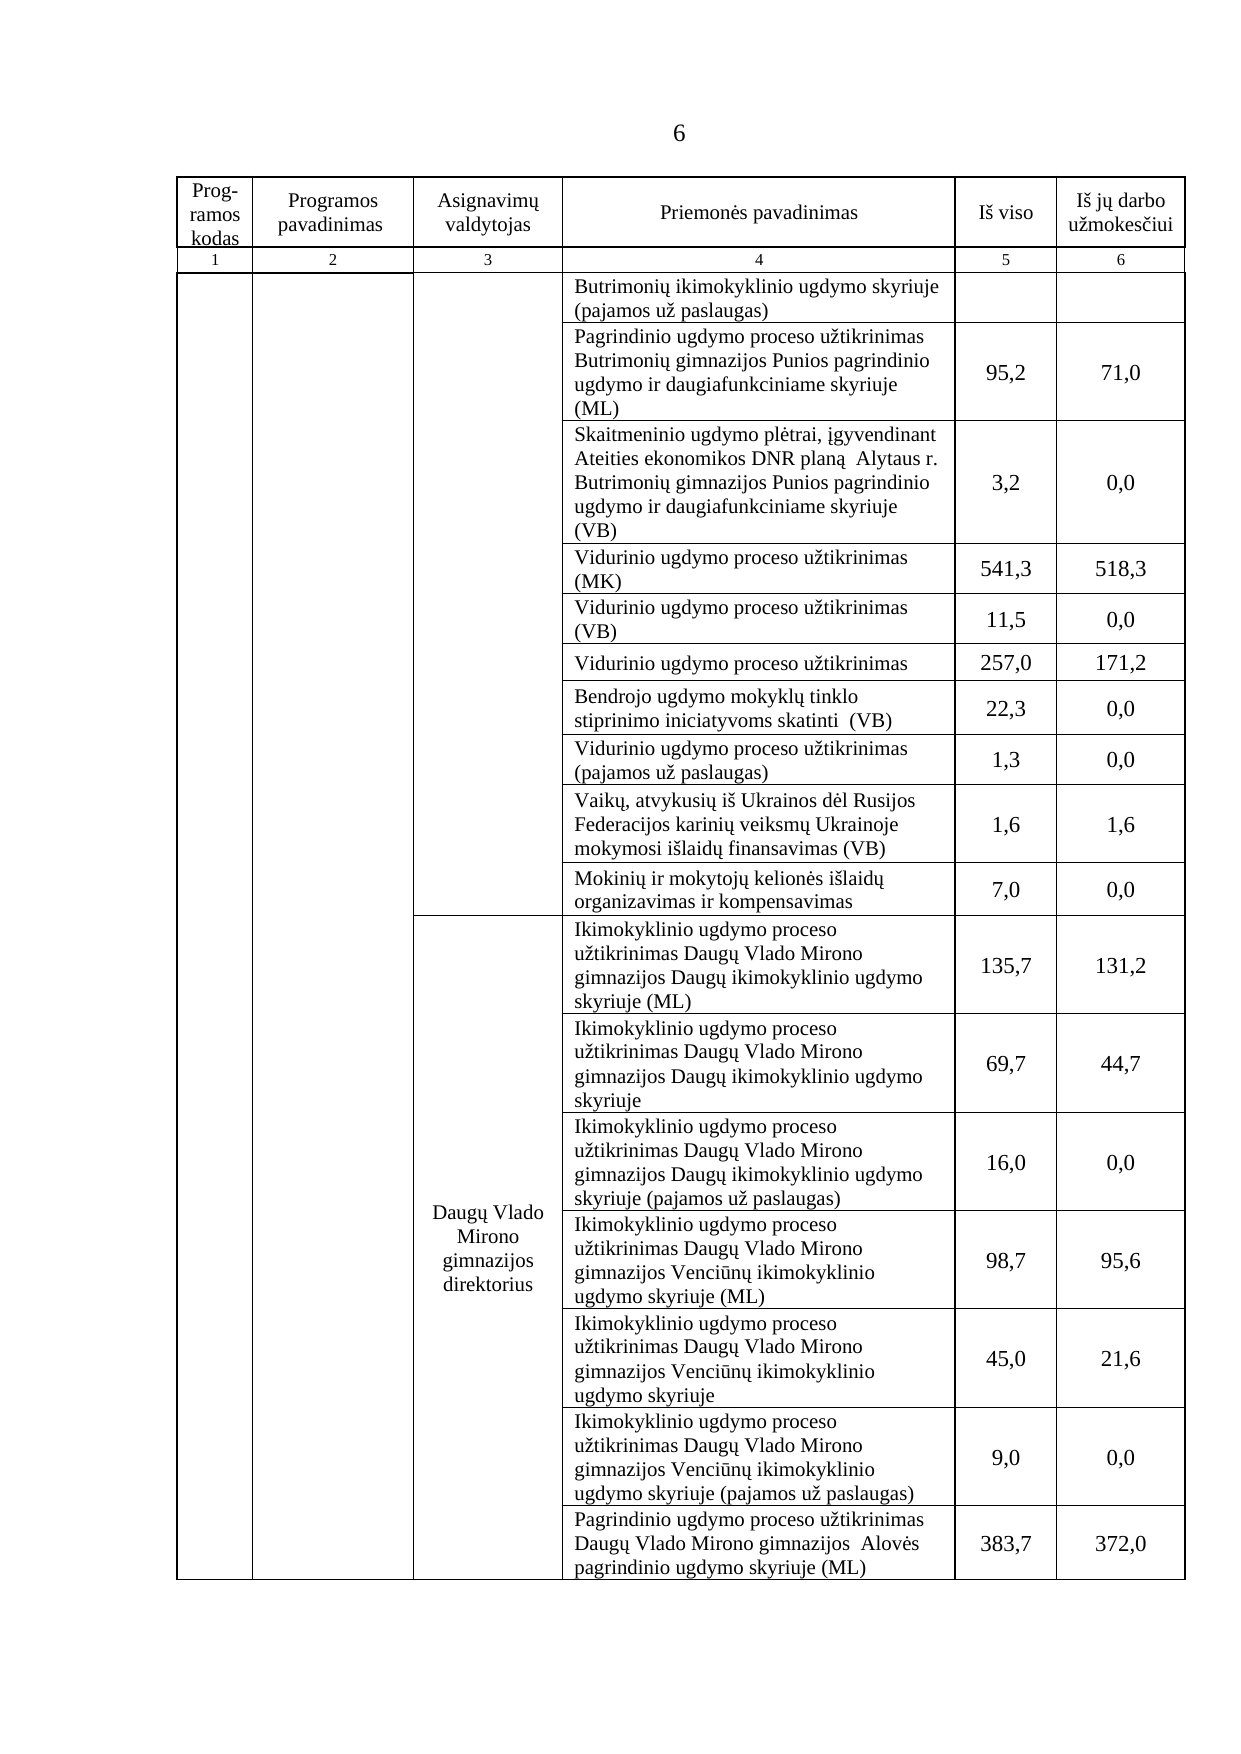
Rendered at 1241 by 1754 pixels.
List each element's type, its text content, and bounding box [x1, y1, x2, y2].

table_cell 0,0 [1057, 735, 1184, 784]
table_cell 2 [253, 248, 413, 272]
table_cell 171,2 [1057, 644, 1184, 680]
table_cell Ikimokyklinio ugdymo proceso užtikrinimas Daugų Vlado Mirono gimnazijos Venciūnų ikimokyklinio ugdymo skyriuje (ML) [563, 1211, 954, 1308]
table_cell 257,0 [956, 644, 1056, 680]
table_cell 1 [178, 248, 252, 272]
table_header [1186, 176, 1208, 220]
table_cell 95,6 [1057, 1211, 1184, 1308]
table_header Asignavimų valdytojas [414, 178, 562, 246]
table_cell [1186, 272, 1208, 322]
table_cell [1186, 915, 1208, 1013]
table_cell Ikimokyklinio ugdymo proceso užtikrinimas Daugų Vlado Mirono gimnazijos Daugų ikimokyklinio ugdymo skyriuje (pajamos už paslaugas) [563, 1113, 954, 1210]
table_cell 0,0 [1057, 863, 1184, 915]
table_cell Ikimokyklinio ugdymo proceso užtikrinimas Daugų Vlado Mirono gimnazijos Venciūnų ikimokyklinio ugdymo skyriuje (pajamos už paslaugas) [563, 1408, 954, 1505]
table_header Programos pavadinimas [253, 178, 413, 246]
table_cell 71,0 [1057, 323, 1184, 420]
table_cell Pagrindinio ugdymo proceso užtikrinimas Daugų Vlado Mirono gimnazijos Alovės pagrindinio ugdymo skyriuje (ML) [563, 1506, 954, 1579]
table_cell 6 [1057, 248, 1184, 272]
table_cell [1186, 543, 1208, 593]
table_cell 11,5 [956, 594, 1056, 643]
table_cell Ikimokyklinio ugdymo proceso užtikrinimas Daugų Vlado Mirono gimnazijos Daugų ikimokyklinio ugdymo skyriuje (ML) [563, 916, 954, 1013]
table_cell Vidurinio ugdymo proceso užtikrinimas (VB) [563, 594, 954, 643]
table_cell 0,0 [1057, 1113, 1184, 1210]
table_cell 0,0 [1057, 681, 1184, 733]
table_cell [1186, 1013, 1208, 1112]
table_cell 16,0 [956, 1113, 1056, 1210]
table_cell 5 [956, 248, 1056, 272]
table_cell [1057, 273, 1184, 322]
table_cell [1186, 1210, 1208, 1308]
table_cell 22,3 [956, 681, 1056, 733]
table_cell 1,6 [1057, 785, 1184, 862]
table_cell Skaitmeninio ugdymo plėtrai, įgyvendinant Ateities ekonomikos DNR planą Alytaus r. Butrimonių gimnazijos Punios pagrindinio ugdymo ir daugiafunkciniame skyriuje (VB) [563, 421, 954, 542]
table_cell 372,0 [1057, 1506, 1184, 1579]
table_cell Butrimonių ikimokyklinio ugdymo skyriuje (pajamos už paslaugas) [563, 273, 954, 322]
table_cell Mokinių ir mokytojų kelionės išlaidų organizavimas ir kompensavimas [563, 863, 954, 915]
table_cell [414, 273, 562, 915]
table_cell 7,0 [956, 863, 1056, 915]
table_cell 69,7 [956, 1014, 1056, 1112]
table_cell [1186, 1505, 1208, 1579]
table_cell [253, 274, 413, 1579]
table_cell 95,2 [956, 323, 1056, 420]
table_cell 0,0 [1057, 421, 1184, 542]
table_cell [1186, 1308, 1208, 1407]
table_cell 383,7 [956, 1506, 1056, 1579]
table_cell 1,6 [956, 785, 1056, 862]
table_cell [1186, 680, 1208, 733]
table_cell [1186, 734, 1208, 784]
table_cell [1186, 322, 1208, 420]
table_cell 3,2 [956, 421, 1056, 542]
table_cell 3 [414, 248, 562, 272]
table_cell 44,7 [1057, 1014, 1184, 1112]
table_cell [1186, 593, 1208, 643]
table_cell 21,6 [1057, 1309, 1184, 1407]
table_cell [178, 274, 252, 1579]
table_cell Bendrojo ugdymo mokyklų tinklo stiprinimo iniciatyvoms skatinti (VB) [563, 681, 954, 733]
table_header Iš jų darbo užmokesčiui [1057, 178, 1184, 246]
table_cell [1186, 862, 1208, 915]
table_cell Vidurinio ugdymo proceso užtikrinimas (pajamos už paslaugas) [563, 735, 954, 784]
table_cell 1,3 [956, 735, 1056, 784]
table_header Priemonės pavadinimas [563, 178, 954, 246]
table_cell 0,0 [1057, 594, 1184, 643]
table_cell 518,3 [1057, 544, 1184, 593]
table_cell 9,0 [956, 1408, 1056, 1505]
table_cell [1186, 1112, 1208, 1210]
table_cell [1186, 1407, 1208, 1505]
table_cell [1186, 784, 1208, 862]
table_cell [956, 273, 1056, 322]
table_cell Ikimokyklinio ugdymo proceso užtikrinimas Daugų Vlado Mirono gimnazijos Daugų ikimokyklinio ugdymo skyriuje [563, 1014, 954, 1112]
table_cell 4 [563, 248, 954, 272]
table_cell Ikimokyklinio ugdymo proceso užtikrinimas Daugų Vlado Mirono gimnazijos Venciūnų ikimokyklinio ugdymo skyriuje [563, 1309, 954, 1407]
table_cell [1185, 246, 1208, 272]
table_cell Pagrindinio ugdymo proceso užtikrinimas Butrimonių gimnazijos Punios pagrindinio ugdymo ir daugiafunkciniame skyriuje (ML) [563, 323, 954, 420]
table_cell 98,7 [956, 1211, 1056, 1308]
table_cell 0,0 [1057, 1408, 1184, 1505]
table_cell 131,2 [1057, 916, 1184, 1013]
table_cell Daugų Vlado Mirono gimnazijos direktorius [414, 916, 562, 1579]
table_cell 135,7 [956, 916, 1056, 1013]
table_cell 541,3 [956, 544, 1056, 593]
table_header Prog-ramos kodas [178, 178, 252, 246]
table_cell Vaikų, atvykusių iš Ukrainos dėl Rusijos Federacijos karinių veiksmų Ukrainoje mokymosi išlaidų finansavimas (VB) [563, 785, 954, 862]
table_cell Vidurinio ugdymo proceso užtikrinimas [563, 644, 954, 680]
table_header Iš viso [956, 178, 1056, 246]
table_cell [1186, 643, 1208, 680]
table_cell Vidurinio ugdymo proceso užtikrinimas (MK) [563, 544, 954, 593]
table_cell [1186, 420, 1208, 542]
table_cell 45,0 [956, 1309, 1056, 1407]
table_cell [1186, 220, 1208, 246]
